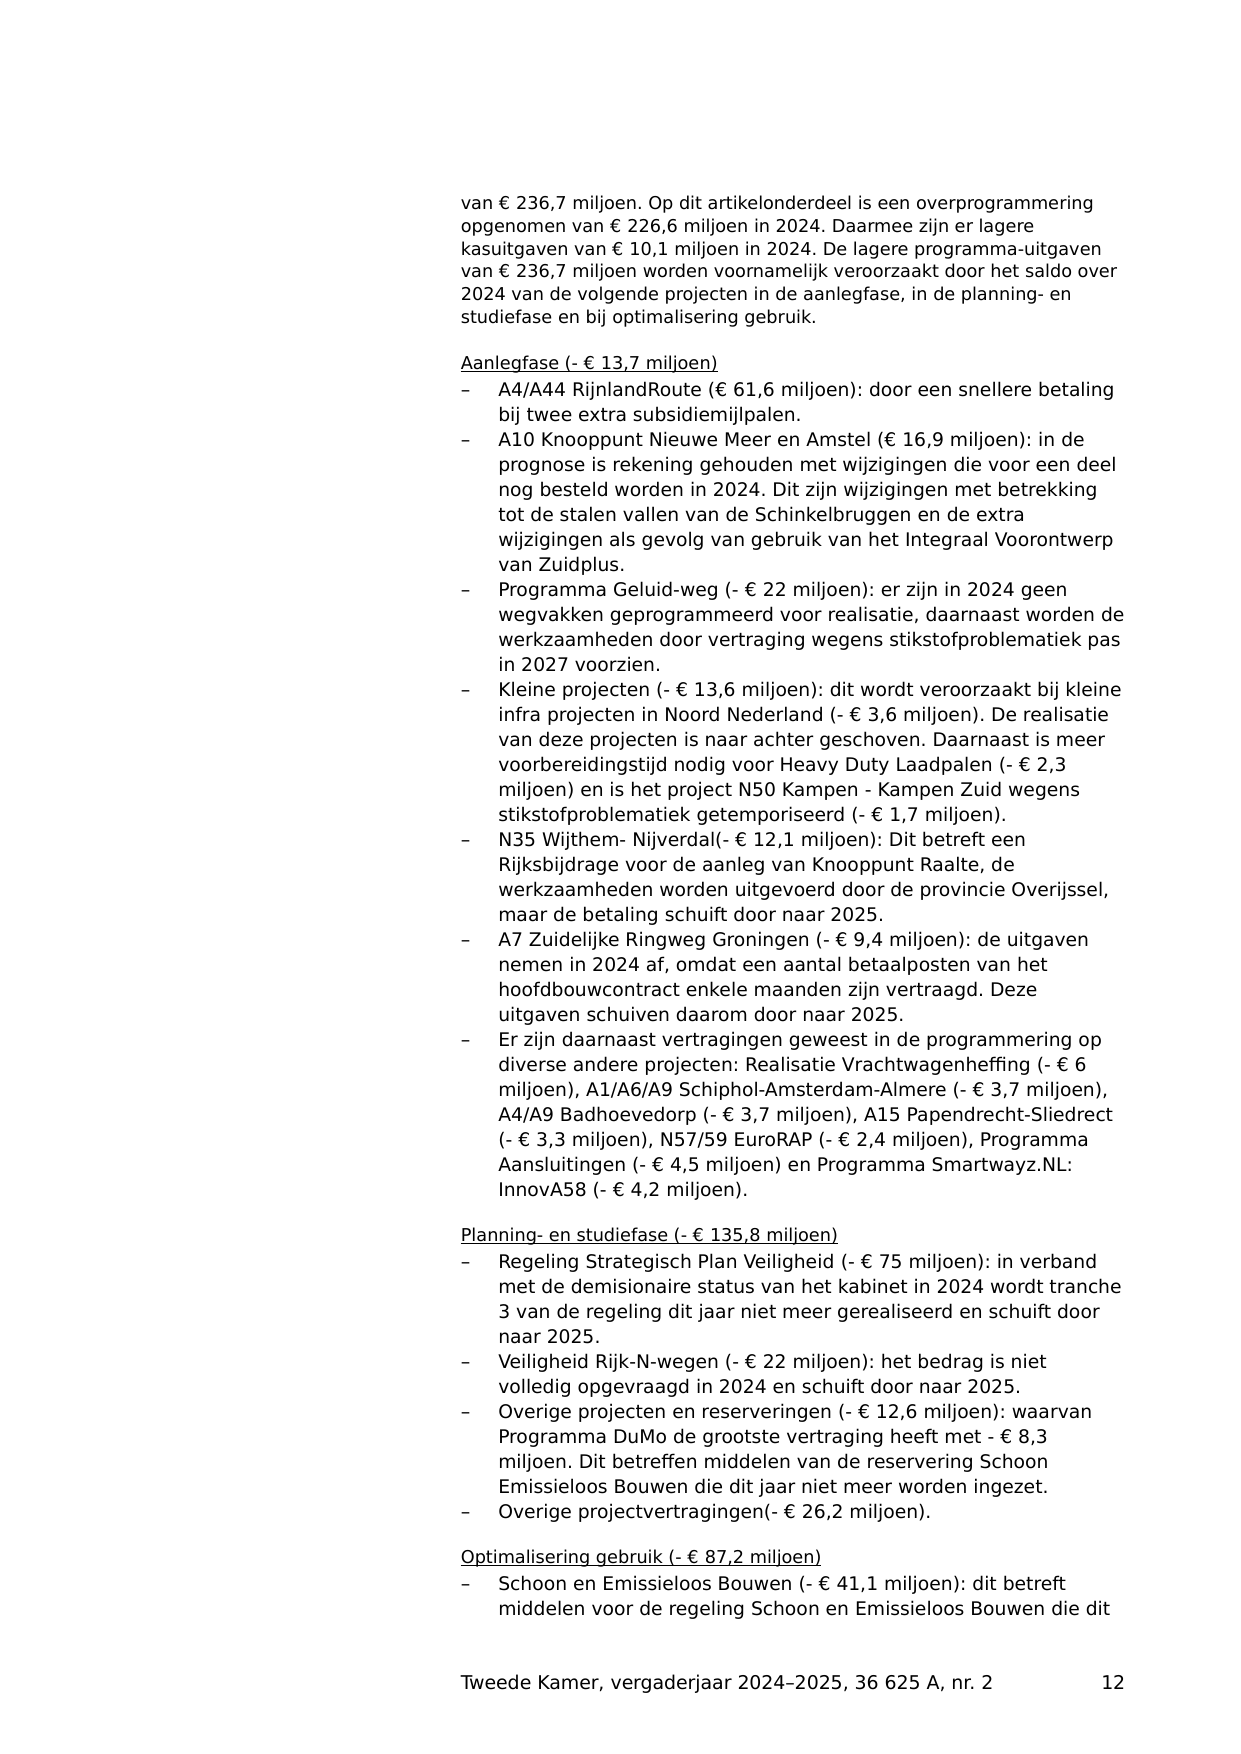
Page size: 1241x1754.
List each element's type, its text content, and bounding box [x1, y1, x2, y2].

list Er zijn daarnaast vertragingen geweest in de programmering op diverse andere projecten: Realisatie Vrachtwagenheffing (- € 6 miljoen), A1/A6/A9 Schiphol-Amsterdam-Almere (- € 3,7 miljoen), A4/A9 Badhoevedorp (- € 3,7 miljoen), A15 Papendrecht-Sliedrect (- € 3,3 miljoen), N57/59 EuroRAP (- € 2,4 miljoen), Programma Aansluitingen (- € 4,5 miljoen) en Programma Smartwayz.NL: InnovA58 (- € 4,2 miljoen). [461, 1026, 1125, 1201]
list Kleine projecten (- € 13,6 miljoen): dit wordt veroorzaakt bij kleine infra projecten in Noord Nederland (- € 3,6 miljoen). De realisatie van deze projecten is naar achter geschoven. Daarnaast is meer voorbereidingstijd nodig voor Heavy Duty Laadpalen (- € 2,3 miljoen) en is het project N50 Kampen - Kampen Zuid wegens stikstofproblematiek getemporiseerd (- € 1,7 miljoen). [461, 676, 1125, 826]
text van € 236,7 miljoen. Op dit artikelonderdeel is een overprogrammering opgenomen van € 226,6 miljoen in 2024. Daarmee zijn er lagere kasuitgaven van € 10,1 miljoen in 2024. De lagere programma-uitgaven van € 236,7 miljoen worden voornamelijk veroorzaakt door het saldo over 2024 van de volgende projecten in de aanlegfase, in de planning- en studiefase en bij optimalisering gebruik. [461, 191, 1125, 328]
list A4/A44 RijnlandRoute (€ 61,6 miljoen): door een snellere betaling bij twee extra subsidiemijlpalen. [461, 376, 1125, 426]
list N35 Wijthem- Nijverdal(- € 12,1 miljoen): Dit betreft een Rijksbijdrage voor de aanleg van Knooppunt Raalte, de werkzaamheden worden uitgevoerd door de provincie Overijssel, maar de betaling schuift door naar 2025. [461, 826, 1125, 926]
list A10 Knooppunt Nieuwe Meer en Amstel (€ 16,9 miljoen): in de prognose is rekening gehouden met wijzigingen die voor een deel nog besteld worden in 2024. Dit zijn wijzigingen met betrekking tot de stalen vallen van de Schinkelbruggen en de extra wijzigingen als gevolg van gebruik van het Integraal Voorontwerp van Zuidplus. [461, 426, 1125, 576]
list Programma Geluid-weg (- € 22 miljoen): er zijn in 2024 geen wegvakken geprogrammeerd voor realisatie, daarnaast worden de werkzaamheden door vertraging wegens stikstofproblematiek pas in 2027 voorzien. [461, 576, 1125, 676]
text Planning- en studiefase (- € 135,8 miljoen) [461, 1223, 1125, 1246]
list Regeling Strategisch Plan Veiligheid (- € 75 miljoen): in verband met de demisionaire status van het kabinet in 2024 wordt tranche 3 van de regeling dit jaar niet meer gerealiseerd en schuift door naar 2025. [461, 1248, 1125, 1348]
text Optimalisering gebruik (- € 87,2 miljoen) [461, 1545, 1125, 1568]
list A7 Zuidelijke Ringweg Groningen (- € 9,4 miljoen): de uitgaven nemen in 2024 af, omdat een aantal betaalposten van het hoofdbouwcontract enkele maanden zijn vertraagd. Deze uitgaven schuiven daarom door naar 2025. [461, 926, 1125, 1026]
list Overige projecten en reserveringen (- € 12,6 miljoen): waarvan Programma DuMo de grootste vertraging heeft met - € 8,3 miljoen. Dit betreffen middelen van de reservering Schoon Emissieloos Bouwen die dit jaar niet meer worden ingezet. [461, 1398, 1125, 1498]
text Aanlegfase (- € 13,7 miljoen) [461, 351, 1125, 374]
list Veiligheid Rijk-N-wegen (- € 22 miljoen): het bedrag is niet volledig opgevraagd in 2024 en schuift door naar 2025. [461, 1348, 1125, 1398]
list Overige projectvertragingen(- € 26,2 miljoen). [461, 1498, 1125, 1523]
list Schoon en Emissieloos Bouwen (- € 41,1 miljoen): dit betreft middelen voor de regeling Schoon en Emissieloos Bouwen die dit [461, 1570, 1125, 1620]
